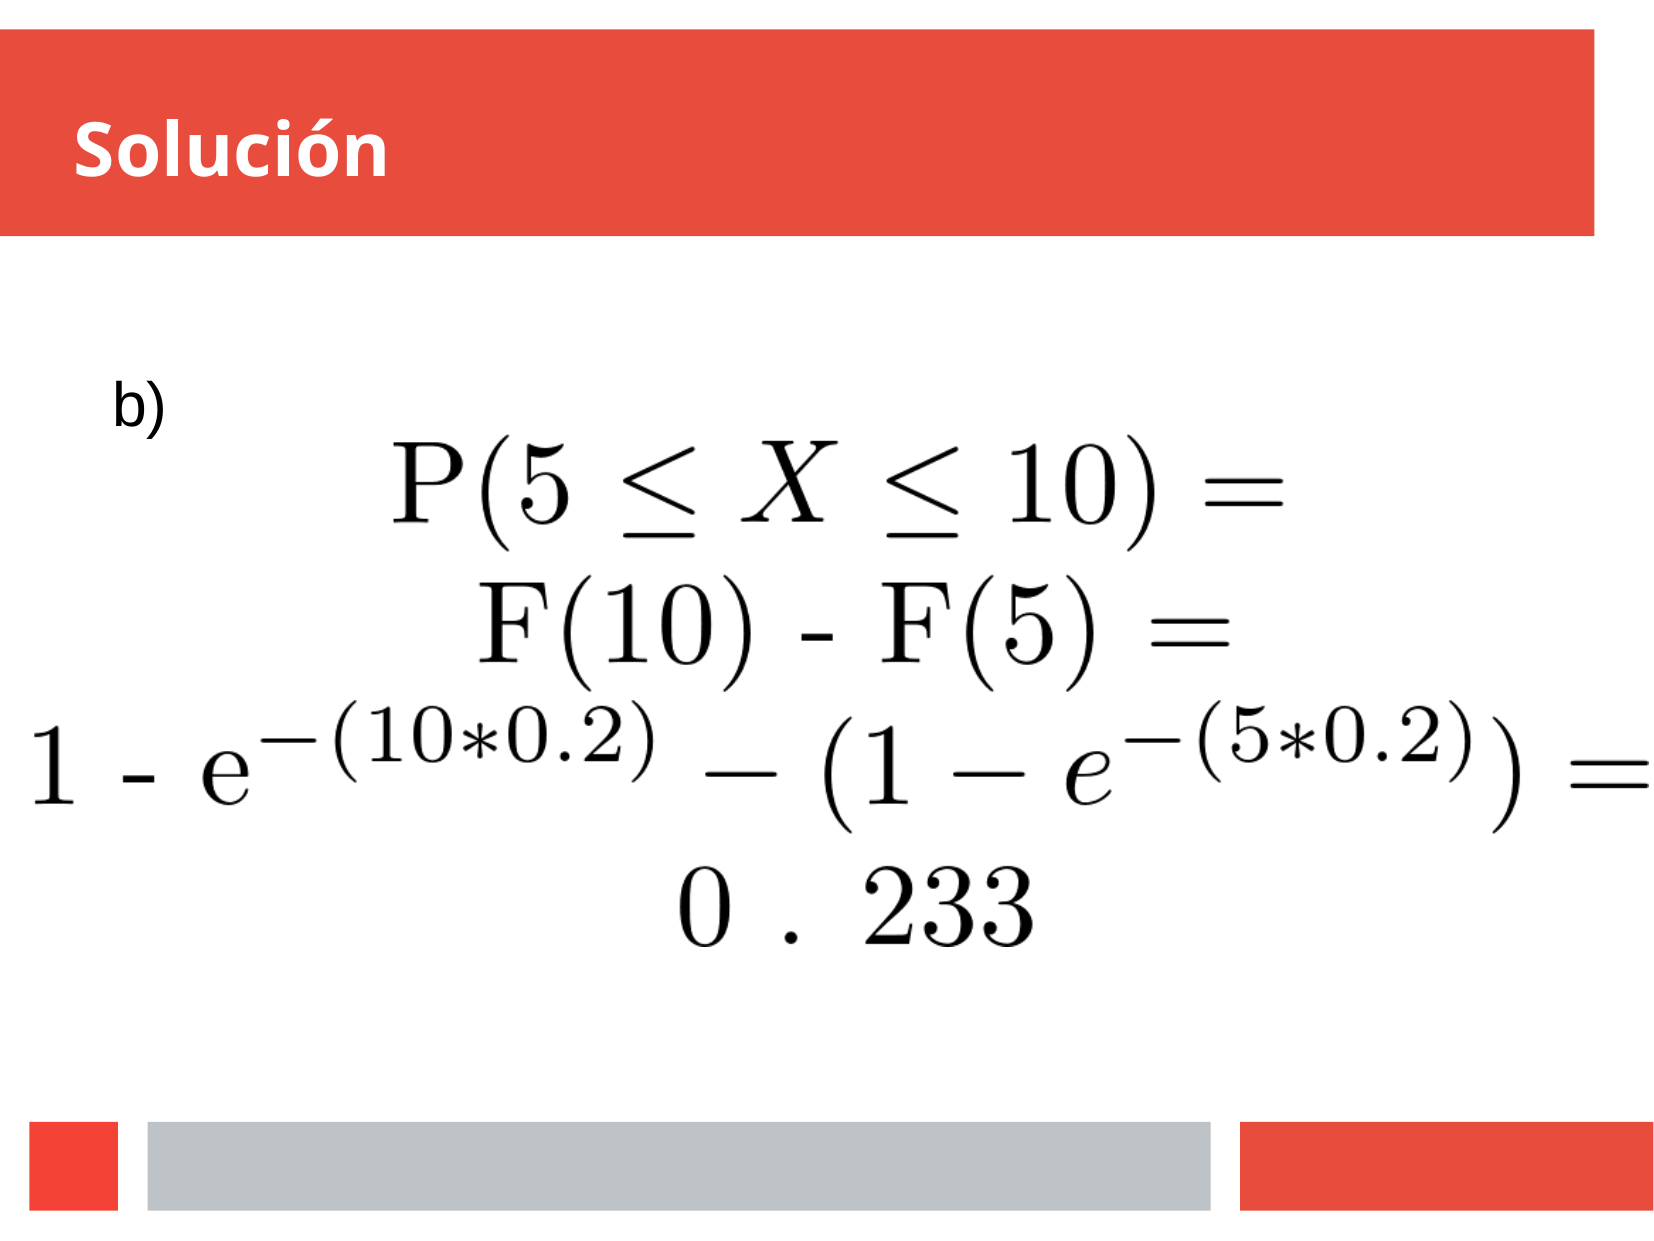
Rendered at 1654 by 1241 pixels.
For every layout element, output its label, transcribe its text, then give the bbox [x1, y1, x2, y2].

title Solución [59, 59, 1595, 207]
picture [34, 434, 1649, 947]
text_box b) [97, 349, 355, 434]
